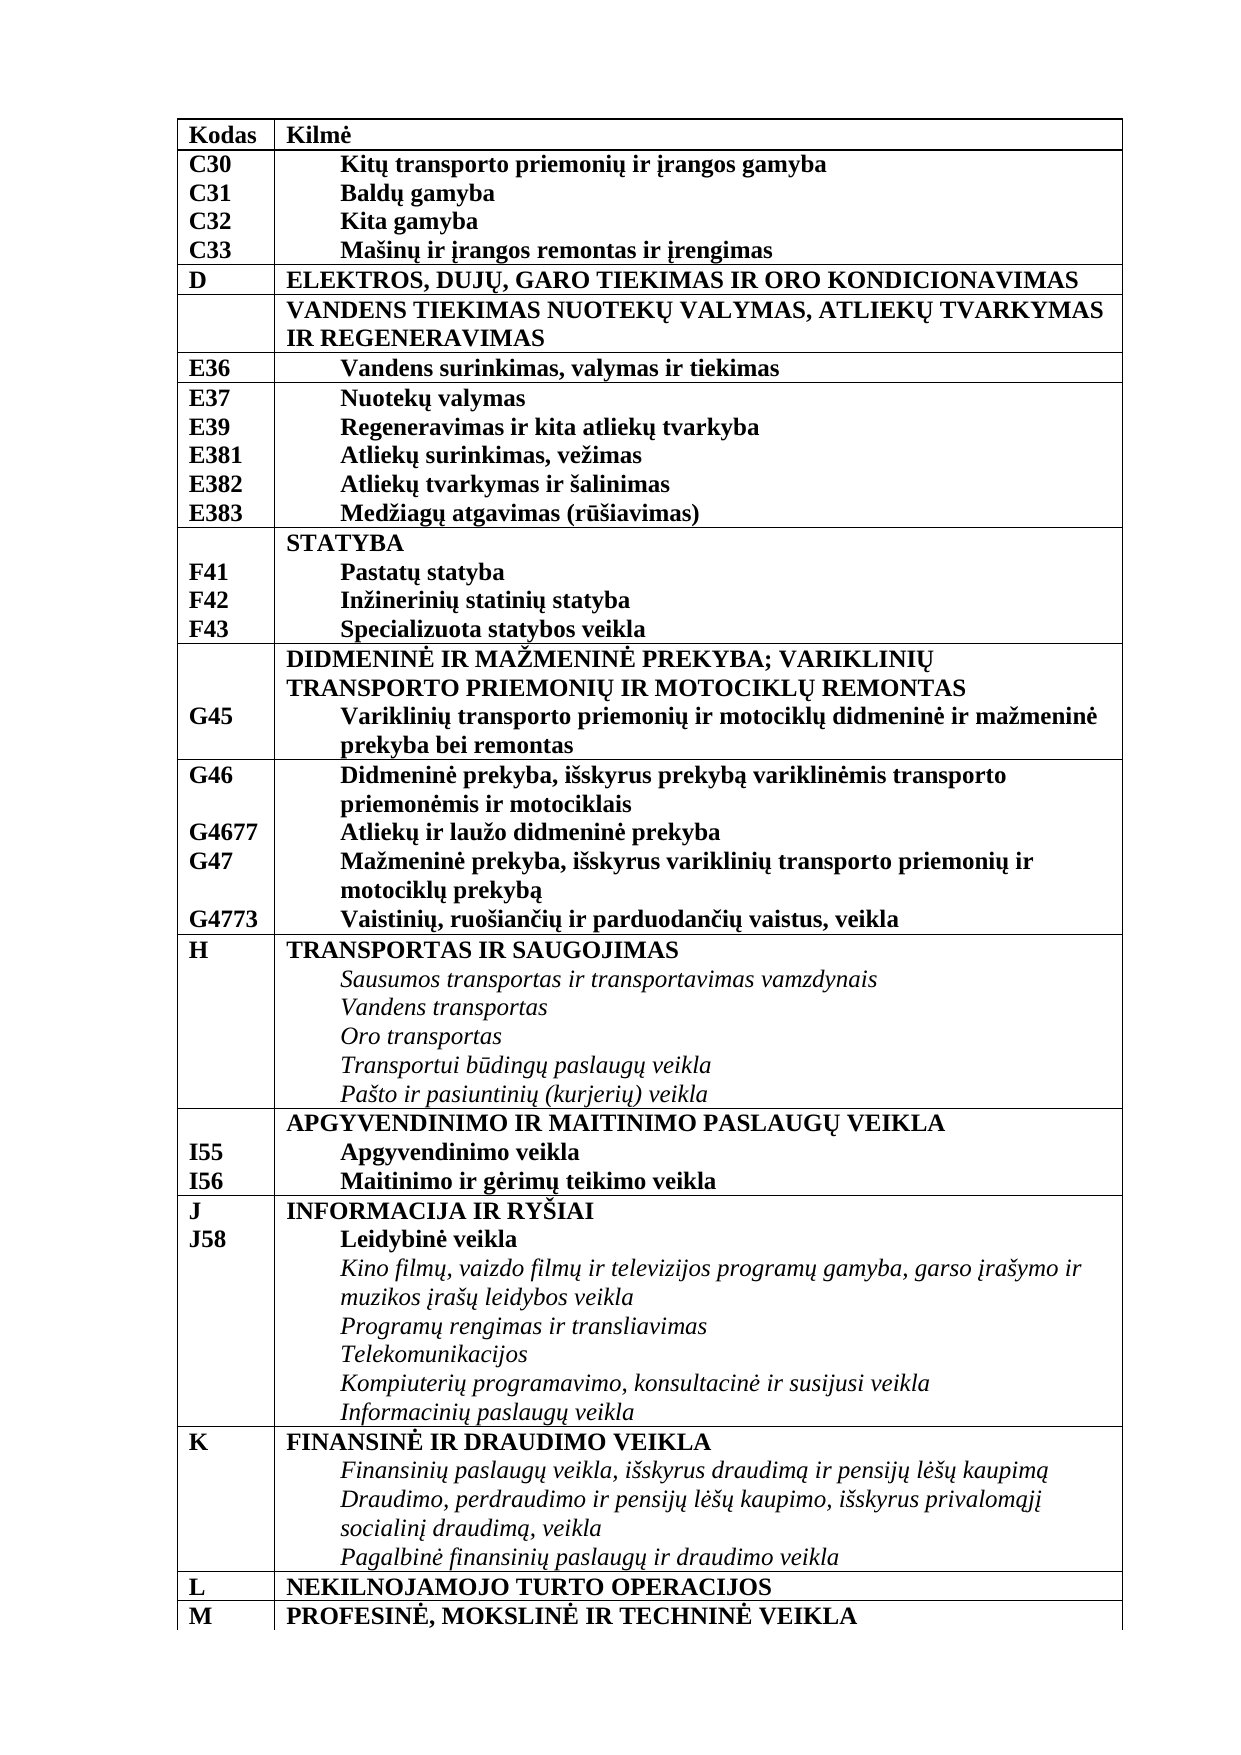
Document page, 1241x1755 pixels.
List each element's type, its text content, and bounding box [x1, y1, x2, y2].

table_cell [275, 235, 329, 264]
table_cell [275, 1166, 329, 1195]
table_cell Atliekų ir laužo didmeninė prekyba [329, 818, 1122, 846]
table_cell [275, 1137, 329, 1166]
table_cell [178, 644, 274, 701]
table_cell I56 [178, 1166, 274, 1195]
table_cell Didmeninė prekyba, išskyrus prekybą variklinėmis transporto priemonėmis ir motociklais [329, 760, 1122, 817]
table_cell H [178, 935, 274, 964]
table_cell [178, 964, 274, 992]
table_cell [275, 383, 329, 412]
table_cell Draudimo, perdraudimo ir pensijų lėšų kaupimo, išskyrus privalomąjį socialinį draudimą, veikla [329, 1484, 1122, 1542]
table_cell [178, 1484, 274, 1542]
table_cell Pagalbinė finansinių paslaugų ir draudimo veikla [329, 1542, 1122, 1571]
table_cell D [178, 265, 274, 294]
table_cell Apgyvendinimo veikla [329, 1137, 1122, 1166]
table_header Kilmė [275, 120, 1122, 149]
table_cell [275, 441, 329, 469]
table_cell I55 [178, 1137, 274, 1166]
table_cell [275, 1050, 329, 1079]
table_cell Vaistinių, ruošiančių ir parduodančių vaistus, veikla [329, 904, 1122, 934]
table_cell Pašto ir pasiuntinių (kurjerių) veikla [329, 1079, 1122, 1107]
table_cell F42 [178, 585, 274, 614]
table_cell Sausumos transportas ir transportavimas vamzdynais [329, 964, 1122, 992]
table_cell [275, 846, 329, 904]
table_cell E383 [178, 498, 274, 527]
table_cell [275, 1021, 329, 1050]
table_cell C31 [178, 178, 274, 206]
table_cell Informacinių paslaugų veikla [329, 1397, 1122, 1426]
table_cell APGYVENDINIMO IR MAITINIMO PASLAUGŲ VEIKLA [275, 1109, 1122, 1137]
table_cell [275, 469, 329, 498]
table_cell [275, 498, 329, 527]
table_cell Maitinimo ir gėrimų teikimo veikla [329, 1166, 1122, 1195]
table_cell ELEKTROS, DUJŲ, GARO TIEKIMAS IR ORO KONDICIONAVIMAS [275, 265, 1122, 294]
table_cell Pastatų statyba [329, 557, 1122, 585]
table_cell [275, 1542, 329, 1571]
table_cell [178, 1050, 274, 1079]
table_cell G4773 [178, 904, 274, 934]
table_cell [275, 206, 329, 235]
table_cell Telekomunikacijos [329, 1340, 1122, 1368]
table_cell PROFESINĖ, MOKSLINĖ IR TECHNINĖ VEIKLA [275, 1601, 1122, 1630]
table_cell Leidybinė veikla [329, 1225, 1122, 1253]
table_cell TRANSPORTAS IR SAUGOJIMAS [275, 935, 1122, 964]
table_cell [275, 1340, 329, 1368]
table_cell G46 [178, 760, 274, 817]
table_cell [275, 1484, 329, 1542]
table_cell Transportui būdingų paslaugų veikla [329, 1050, 1122, 1079]
table_cell [178, 993, 274, 1021]
table_cell G47 [178, 846, 274, 904]
table_cell [275, 1079, 329, 1107]
table_cell [275, 1225, 329, 1253]
table_cell [275, 1368, 329, 1397]
table_cell [275, 964, 329, 992]
table_cell [275, 614, 329, 643]
table_cell C32 [178, 206, 274, 235]
table_cell [178, 1021, 274, 1050]
table_cell J [178, 1196, 274, 1224]
table_cell [275, 701, 329, 759]
table_cell Mažmeninė prekyba, išskyrus variklinių transporto priemonių ir motociklų prekybą [329, 846, 1122, 904]
table_cell Finansinių paslaugų veikla, išskyrus draudimą ir pensijų lėšų kaupimą [329, 1456, 1122, 1484]
table_cell Specializuota statybos veikla [329, 614, 1122, 643]
table_cell F41 [178, 557, 274, 585]
table_cell J58 [178, 1225, 274, 1253]
table_cell G4677 [178, 818, 274, 846]
table_cell [178, 1456, 274, 1484]
table_cell Nuotekų valymas [329, 383, 1122, 412]
table_cell [275, 1456, 329, 1484]
table_cell [178, 1109, 274, 1137]
table_cell [275, 1253, 329, 1311]
table_cell Vandens transportas [329, 993, 1122, 1021]
table_cell Vandens surinkimas, valymas ir tiekimas [329, 353, 1122, 382]
table_cell M [178, 1601, 274, 1630]
table_cell [178, 295, 274, 352]
table_cell Oro transportas [329, 1021, 1122, 1050]
table_cell Kita gamyba [329, 206, 1122, 235]
table_cell Baldų gamyba [329, 178, 1122, 206]
table_cell Medžiagų atgavimas (rūšiavimas) [329, 498, 1122, 527]
table_cell [178, 1311, 274, 1339]
table_cell Kompiuterių programavimo, konsultacinė ir susijusi veikla [329, 1368, 1122, 1397]
table_cell Atliekų tvarkymas ir šalinimas [329, 469, 1122, 498]
table_cell [275, 760, 329, 817]
table_cell E382 [178, 469, 274, 498]
table_cell Regeneravimas ir kita atliekų tvarkyba [329, 412, 1122, 441]
table_cell Mašinų ir įrangos remontas ir įrengimas [329, 235, 1122, 264]
table_cell [275, 818, 329, 846]
table_cell [275, 993, 329, 1021]
table_cell VANDENS TIEKIMAS NUOTEKŲ VALYMAS, ATLIEKŲ TVARKYMAS IR REGENERAVIMAS [275, 295, 1122, 352]
table_cell E37 [178, 383, 274, 412]
table_cell L [178, 1572, 274, 1600]
table_cell [178, 1397, 274, 1426]
table_cell E36 [178, 353, 274, 382]
table_cell [275, 904, 329, 934]
table_cell [178, 528, 274, 557]
table_cell [275, 412, 329, 441]
table_cell E381 [178, 441, 274, 469]
table_cell [178, 1542, 274, 1571]
table_cell [178, 1368, 274, 1397]
table_cell Atliekų surinkimas, vežimas [329, 441, 1122, 469]
table_cell DIDMENINĖ IR MAŽMENINĖ PREKYBA; VARIKLINIŲ TRANSPORTO PRIEMONIŲ IR MOTOCIKLŲ REMONTAS [275, 644, 1122, 701]
table_cell Kitų transporto priemonių ir įrangos gamyba [329, 151, 1122, 178]
table_cell Inžinerinių statinių statyba [329, 585, 1122, 614]
table_cell [275, 178, 329, 206]
table_cell [275, 151, 329, 178]
table_cell [275, 585, 329, 614]
table_cell G45 [178, 701, 274, 759]
table_cell [275, 1397, 329, 1426]
table_header Kodas [178, 120, 274, 149]
table_cell F43 [178, 614, 274, 643]
table_cell E39 [178, 412, 274, 441]
table_cell [275, 1311, 329, 1339]
table_cell STATYBA [275, 528, 1122, 557]
table_cell [178, 1340, 274, 1368]
table_cell [275, 557, 329, 585]
table_cell [178, 1253, 274, 1311]
table_cell [275, 353, 329, 382]
table_cell Kino filmų, vaizdo filmų ir televizijos programų gamyba, garso įrašymo ir muzikos įrašų leidybos veikla [329, 1253, 1122, 1311]
table_cell Variklinių transporto priemonių ir motociklų didmeninė ir mažmeninė prekyba bei remontas [329, 701, 1122, 759]
table_cell INFORMACIJA IR RYŠIAI [275, 1196, 1122, 1224]
table_cell NEKILNOJAMOJO TURTO OPERACIJOS [275, 1572, 1122, 1600]
table_cell K [178, 1427, 274, 1456]
table_cell FINANSINĖ IR DRAUDIMO VEIKLA [275, 1427, 1122, 1456]
table_cell [178, 1079, 274, 1107]
table_cell C30 [178, 151, 274, 178]
table_cell Programų rengimas ir transliavimas [329, 1311, 1122, 1339]
table_cell C33 [178, 235, 274, 264]
